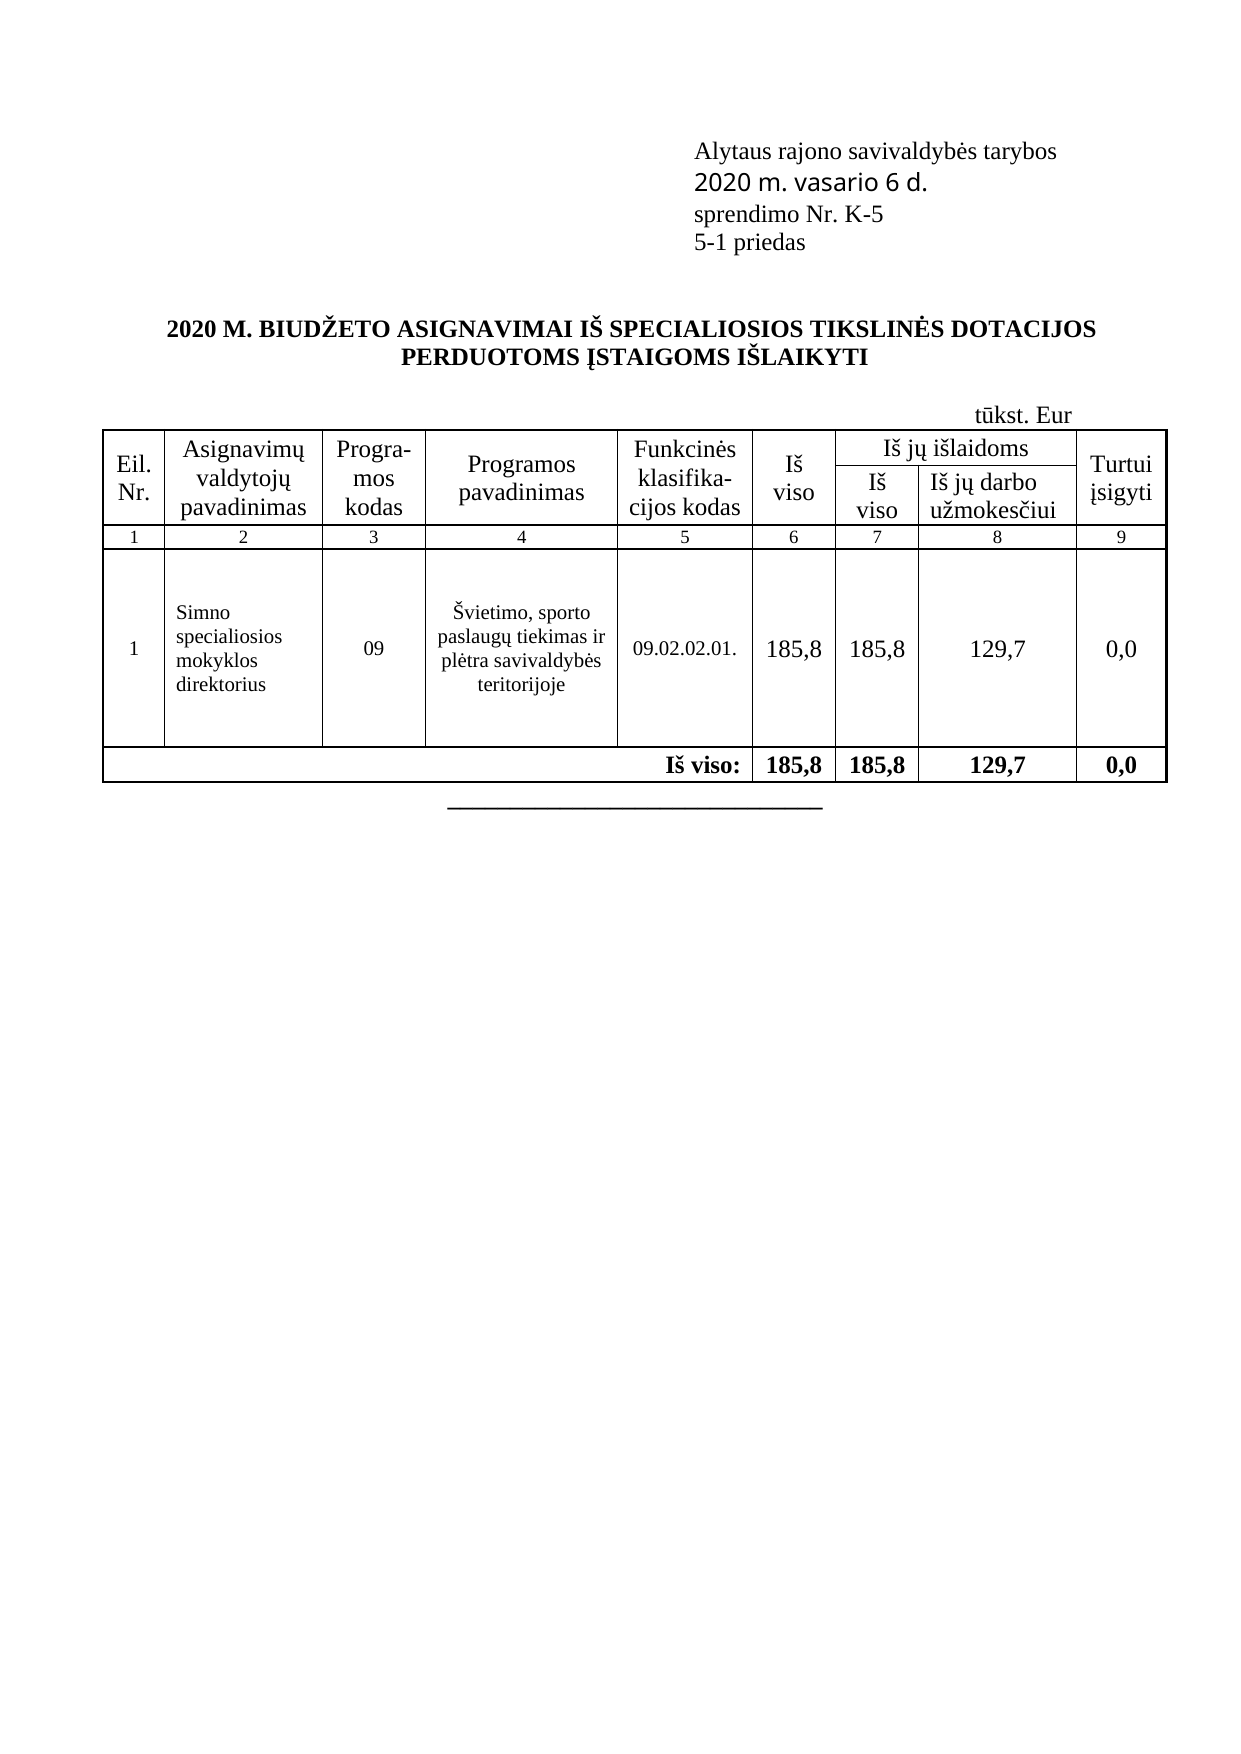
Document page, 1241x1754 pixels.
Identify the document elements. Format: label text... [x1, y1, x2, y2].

table_cell 4 [426, 526, 617, 548]
text 2020 m. vasario 6 d. [694, 164, 1166, 199]
table_header Iš viso [753, 431, 835, 524]
table_cell 6 [753, 526, 835, 548]
table_header Turtui įsigyti [1077, 431, 1165, 524]
text sprendimo Nr. K-5 [694, 199, 1166, 227]
table_cell 8 [919, 526, 1076, 548]
table_cell 2 [165, 526, 322, 548]
table_cell Iš jų darbo užmokesčiui [919, 466, 1076, 524]
table_cell 1 [104, 526, 164, 548]
table_header Funkcinės klasifika-cijos kodas [618, 431, 752, 524]
table_header Asignavimų valdytojų pavadinimas [165, 431, 322, 524]
text PERDUOTOMS ĮSTAIGOMS IŠLAIKYTI [103, 342, 1166, 371]
text 2020 M. BIUDŽETO ASIGNAVIMAI IŠ SPECIALIOSIOS TIKSLINĖS DOTACIJOS [103, 314, 1166, 342]
table_header Iš jų išlaidoms [836, 431, 1076, 464]
table_cell 185,8 [753, 550, 835, 746]
table_cell 185,8 [836, 550, 918, 746]
table_cell 3 [323, 526, 425, 548]
text ______________________________ [103, 783, 1166, 811]
table_cell 5 [618, 526, 752, 548]
table_header Progra-mos kodas [323, 431, 425, 524]
table_cell 0,0 [1077, 550, 1165, 746]
table_cell Švietimo, sporto paslaugų tiekimas ir plėtra savivaldybės teritorijoje [426, 550, 617, 746]
text 5-1 priedas [694, 227, 1166, 256]
table_cell 9 [1077, 526, 1165, 548]
table_header Programos pavadinimas [426, 431, 617, 524]
table_cell 09 [323, 550, 425, 746]
table_header Eil. Nr. [104, 431, 164, 524]
table_cell 129,7 [919, 550, 1076, 746]
text tūkst. Eur [242, 400, 1166, 429]
table_cell 09.02.02.01. [618, 550, 752, 746]
text Alytaus rajono savivaldybės tarybos [694, 136, 1166, 164]
table_cell Simno specialiosios mokyklos direktorius [165, 550, 322, 746]
table_cell 129,7 [919, 748, 1076, 781]
table_cell 185,8 [836, 748, 918, 781]
table_cell Iš viso: [104, 748, 752, 781]
table_cell 0,0 [1077, 748, 1165, 781]
table_cell 1 [104, 550, 164, 746]
table_cell 7 [836, 526, 918, 548]
table_cell Iš viso [836, 466, 918, 524]
table_cell 185,8 [753, 748, 835, 781]
